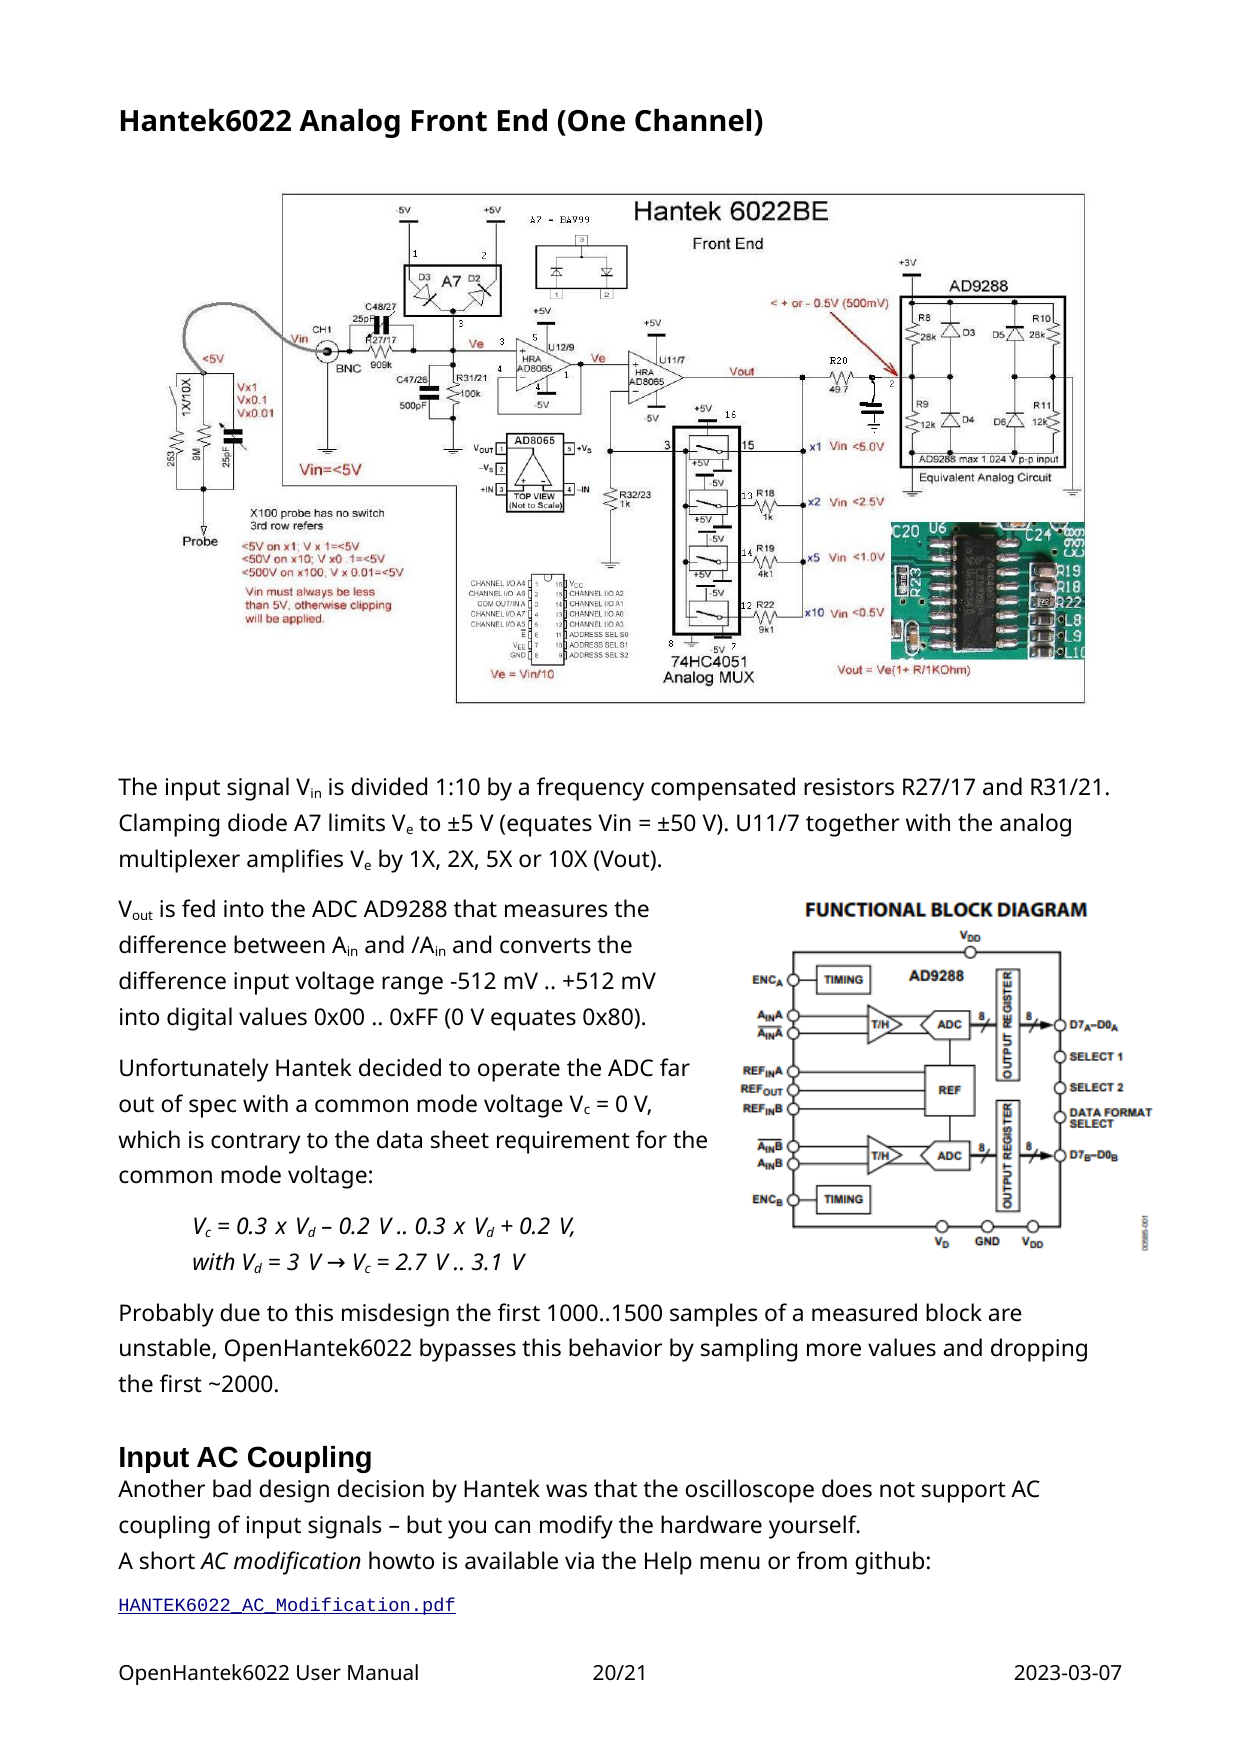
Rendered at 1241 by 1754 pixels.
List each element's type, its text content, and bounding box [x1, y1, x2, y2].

subtitle Input AC Coupling [118, 1440, 1122, 1473]
subtitle The input signal Vin is divided 1:10 by a frequency compensated resistors R27/17 and R31/21. Clamping diode A7 limits Ve to ±5 V (equates Vin = ±50 V). U11/7 together with the analog multiplexer amplifies Ve by 1X, 2X, 5X or 10X (Vout). [118, 735, 1122, 874]
picture [122, 180, 1127, 711]
subtitle Unfortunately Hantek decided to operate the ADC far out of spec with a common mode voltage Vc = 0 V, which is contrary to the data sheet requirement for the common mode voltage: [118, 1052, 738, 1191]
subtitle Probably due to this misdesign the first 1000..1500 samples of a measured block are unstable, OpenHantek6022 bypasses this behavior by sampling more values and dropping the first ~2000. [118, 1296, 1122, 1399]
subtitle Vc = 0.3 x Vd – 0.2 V .. 0.3 x Vd + 0.2 V, with Vd = 3 V → Vc = 2.7 V .. 3.1 V [118, 1210, 1122, 1277]
picture [738, 893, 1158, 1258]
text HANTEK6022_AC_Modification.pdf [118, 1596, 1175, 1617]
subtitle Hantek6022 Analog Front End (One Channel) [118, 100, 1122, 140]
subtitle Vout is fed into the ADC AD9288 that measures the difference between Ain and /Ain and converts the difference input voltage range -512 mV .. +512 mV into digital values 0x00 .. 0xFF (0 V equates 0x80). [118, 893, 738, 1032]
subtitle Another bad design decision by Hantek was that the oscilloscope does not support AC coupling of input signals – but you can modify the hardware yourself. A short AC modification howto is available via the Help menu or from github: [118, 1473, 1122, 1576]
